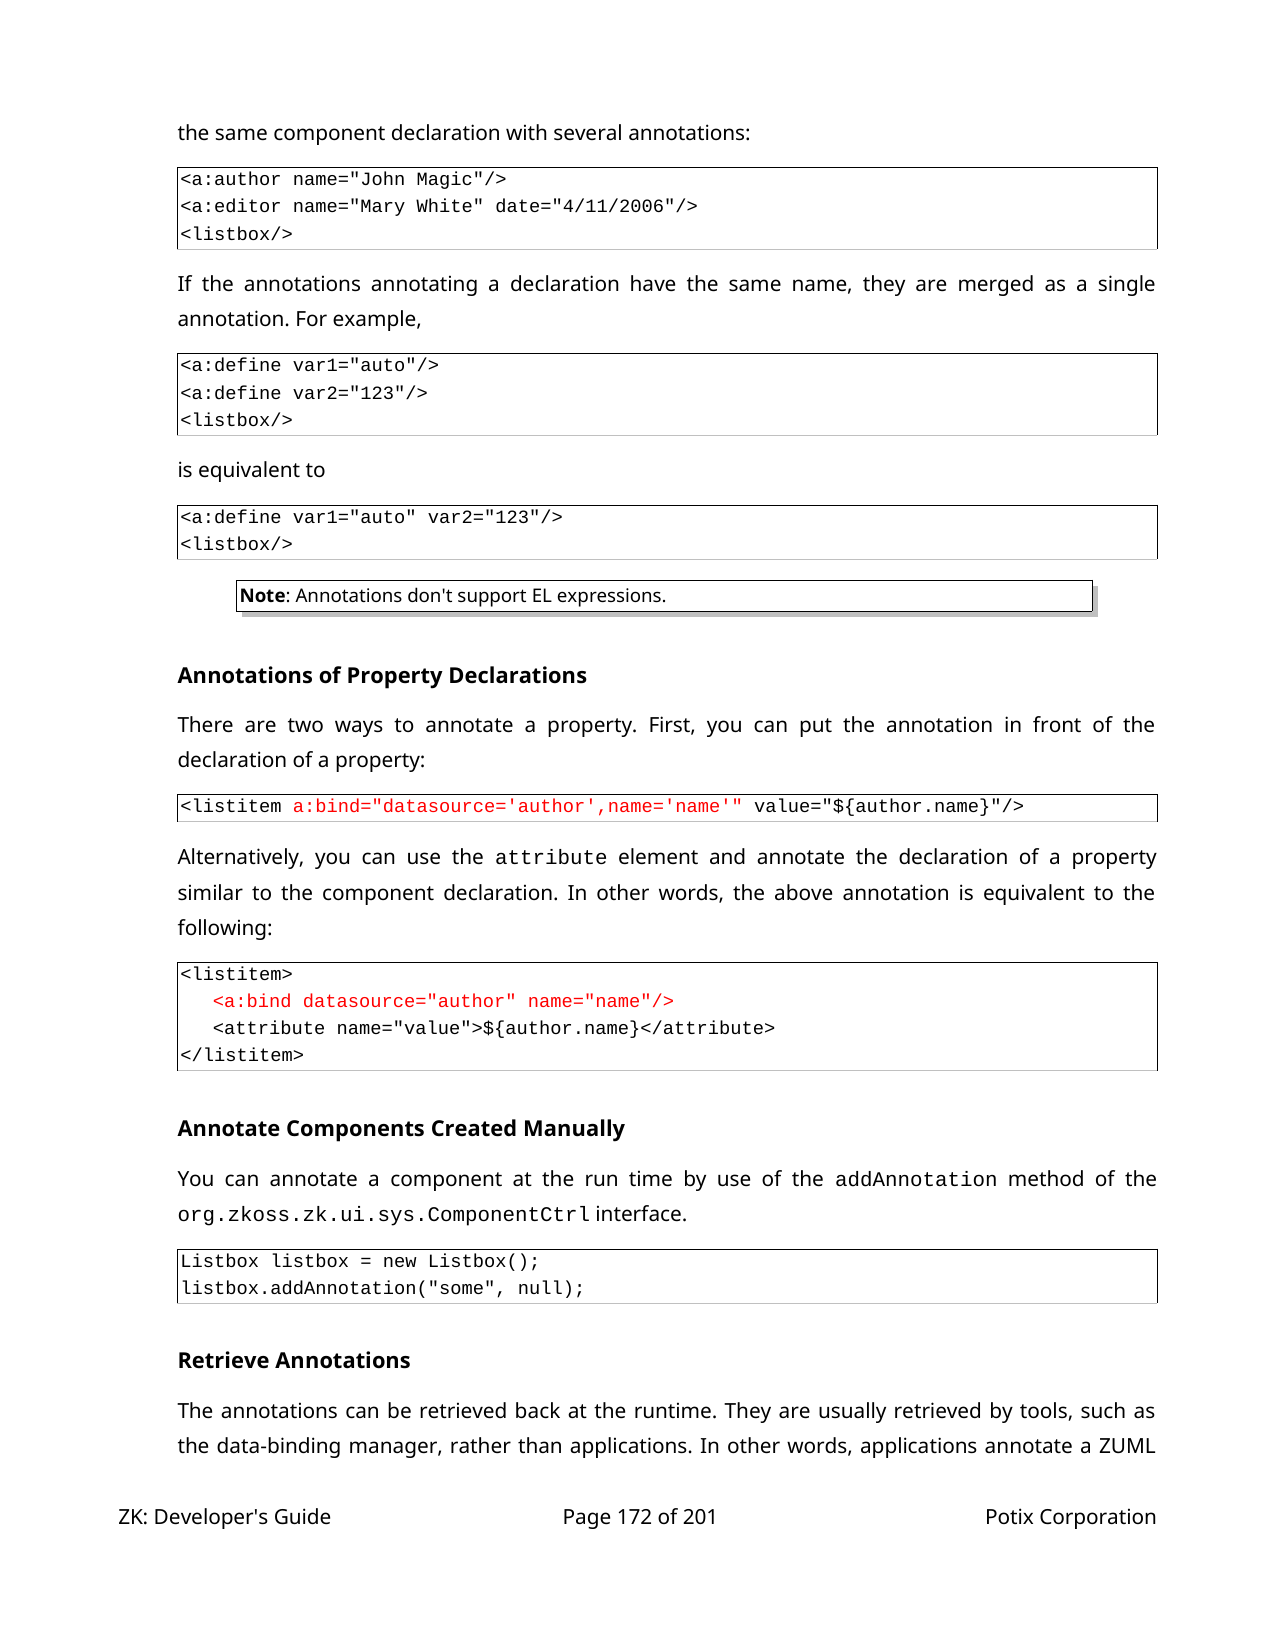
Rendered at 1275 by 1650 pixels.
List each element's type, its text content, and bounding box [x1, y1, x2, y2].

subtitle Annotate Components Created Manually [177, 1113, 1157, 1143]
text <a:define var1="auto" var2="123"/> [178, 506, 1157, 529]
text The annotations can be retrieved back at the runtime. They are usually retrieved by tools, such as the data-binding manager, rather than applications. In other words, applications annotate a ZUML [177, 1396, 1157, 1459]
text is equivalent to [177, 456, 1157, 484]
text <a:author name="John Magic"/> [178, 168, 1157, 191]
text <a:editor name="Mary White" date="4/11/2006"/> [178, 194, 1157, 218]
text There are two ways to annotate a property. First, you can put the annotation in front of the declaration of a property: [177, 710, 1157, 774]
text <a:bind datasource="author" name="name"/> [178, 989, 1157, 1013]
text listbox.addAnnotation("some", null); [178, 1276, 1157, 1303]
text You can annotate a component at the run time by use of the addAnnotation method of the org.zkoss.zk.ui.sys.ComponentCtrl interface. [177, 1164, 1157, 1228]
text Listbox listbox = new Listbox(); [178, 1250, 1157, 1273]
text <attribute name="value">${author.name}</attribute> [178, 1016, 1157, 1040]
subtitle Annotations of Property Declarations [177, 659, 1157, 689]
text <listbox/> [178, 408, 1157, 435]
text the same component declaration with several annotations: [177, 118, 1157, 146]
text <listbox/> [178, 221, 1157, 249]
text Note: Annotations don't support EL expressions. [237, 581, 1092, 611]
text </listitem> [178, 1043, 1157, 1070]
text <listitem> [178, 963, 1157, 986]
text <listitem a:bind="datasource='author',name='name'" value="${author.name}"/> [178, 795, 1157, 821]
subtitle Retrieve Annotations [177, 1345, 1157, 1375]
text Alternatively, you can use the attribute element and annotate the declaration of a property similar to the component declaration. In other words, the above annotation is equivalent to the following: [177, 842, 1157, 941]
text <listbox/> [178, 532, 1157, 559]
text If the annotations annotating a declaration have the same name, they are merged as a single annotation. For example, [177, 269, 1157, 333]
text <a:define var1="auto"/> [178, 354, 1157, 378]
text <a:define var2="123"/> [178, 381, 1157, 405]
